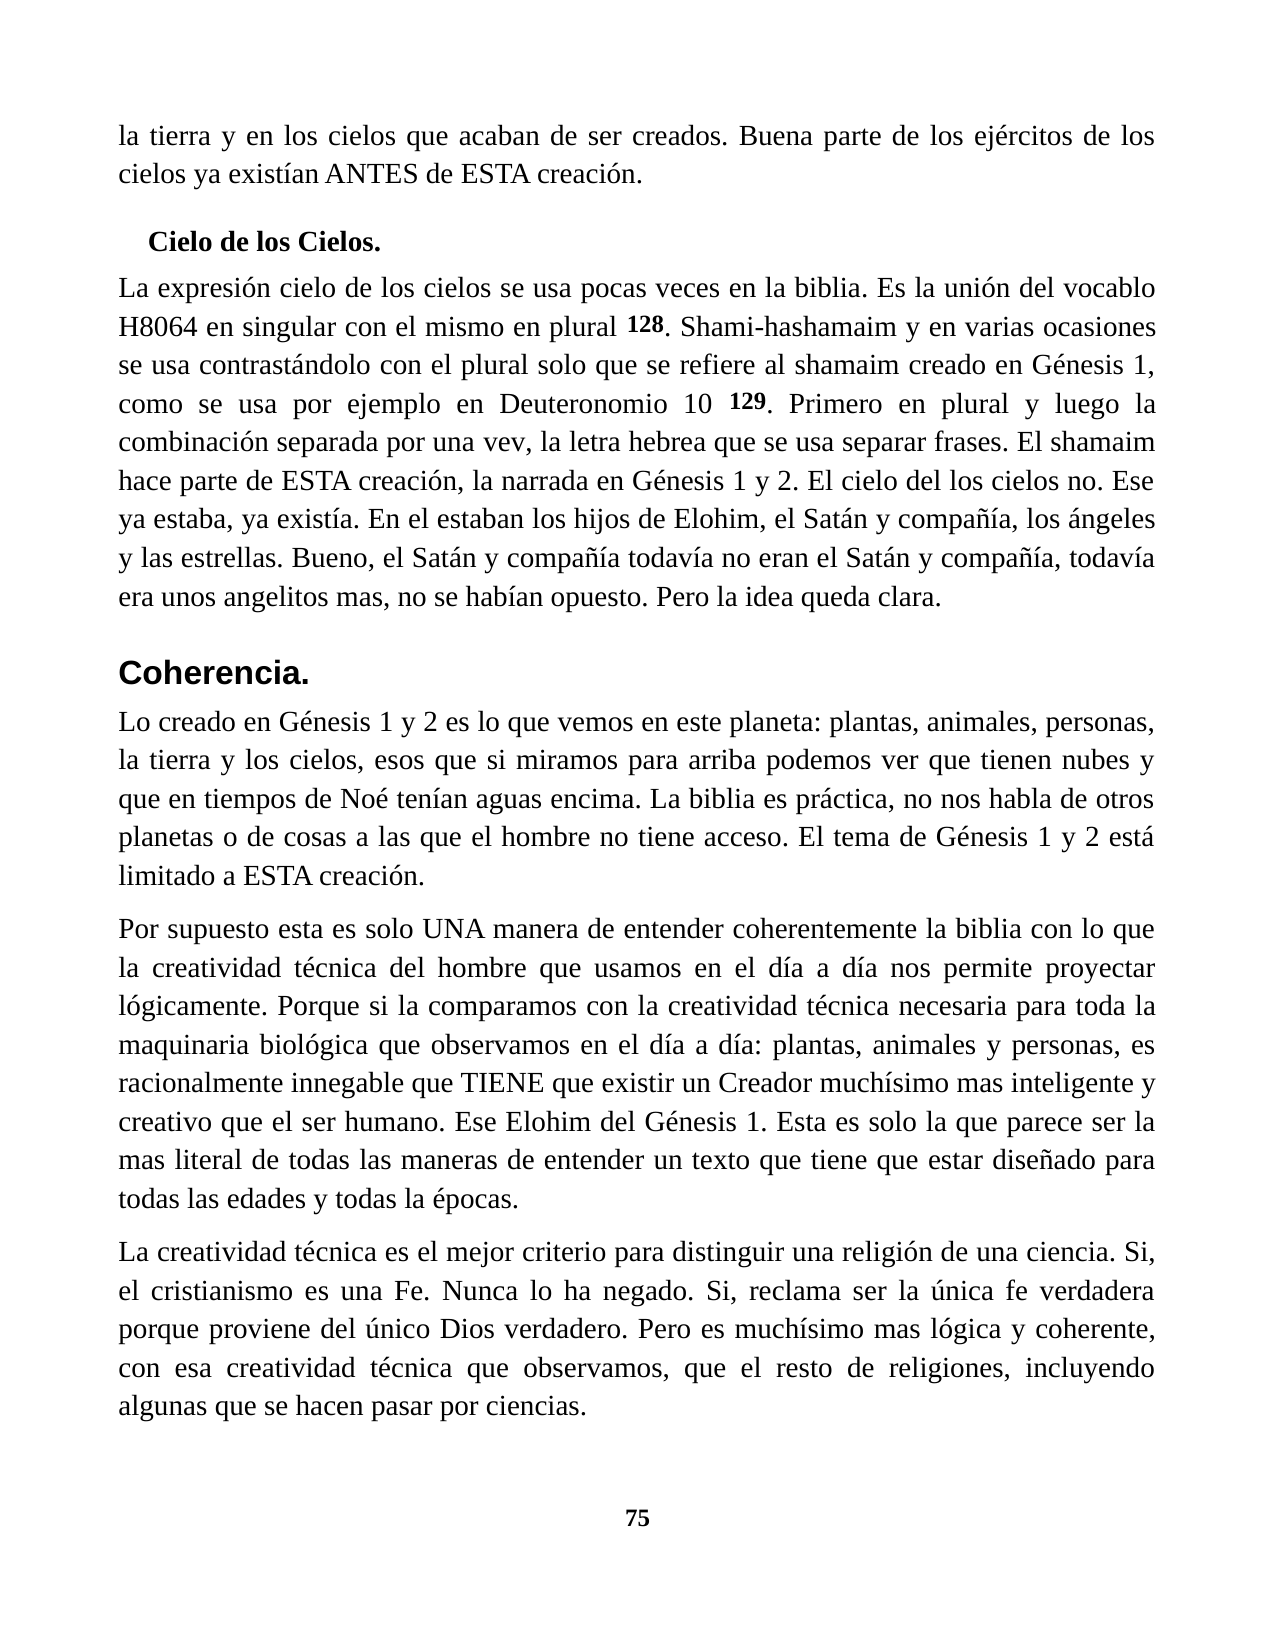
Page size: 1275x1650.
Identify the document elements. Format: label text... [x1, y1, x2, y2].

text La creatividad técnica es el mejor criterio para distinguir una religión de una ciencia. Si, el cristianismo es una Fe. Nunca lo ha negado. Si, reclama ser la única fe verdadera porque proviene del único Dios verdadero. Pero es muchísimo mas lógica y coherente, con esa creatividad técnica que observamos, que el resto de religiones, incluyendo algunas que se hacen pasar por ciencias. [118, 1234, 1157, 1422]
text La expresión cielo de los cielos se usa pocas veces en la biblia. Es la unión del vocablo H8064 en singular con el mismo en plural . Shami-hashamaim y en varias ocasiones se usa contrastándolo con el plural solo que se refiere al shamaim creado en Génesis 1, como se usa por ejemplo en Deuteronomio 10 . Primero en plural y luego la combinación separada por una vev, la letra hebrea que se usa separar frases. El shamaim hace parte de ESTA creación, la narrada en Génesis 1 y 2. El cielo del los cielos no. Ese ya estaba, ya existía. En el estaban los hijos de Elohim, el Satán y compañía, los ángeles y las estrellas. Bueno, el Satán y compañía todavía no eran el Satán y compañía, todavía era unos angelitos mas, no se habían opuesto. Pero la idea queda clara. [118, 270, 1157, 612]
subtitle Cielo de los Cielos. [148, 224, 1157, 258]
text la tierra y en los cielos que acaban de ser creados. Buena parte de los ejércitos de los cielos ya existían ANTES de ESTA creación. [118, 118, 1157, 190]
subtitle Coherencia. [118, 653, 1157, 691]
text Por supuesto esta es solo UNA manera de entender coherentemente la biblia con lo que la creatividad técnica del hombre que usamos en el día a día nos permite proyectar lógicamente. Porque si la comparamos con la creatividad técnica necesaria para toda la maquinaria biológica que observamos en el día a día: plantas, animales y personas, es racionalmente innegable que TIENE que existir un Creador muchísimo mas inteligente y creativo que el ser humano. Ese Elohim del Génesis 1. Esta es solo la que parece ser la mas literal de todas las maneras de entender un texto que tiene que estar diseñado para todas las edades y todas la épocas. [118, 911, 1157, 1214]
text Lo creado en Génesis 1 y 2 es lo que vemos en este planeta: plantas, animales, personas, la tierra y los cielos, esos que si miramos para arriba podemos ver que tienen nubes y que en tiempos de Noé tenían aguas encima. La biblia es práctica, no nos habla de otros planetas o de cosas a las que el hombre no tiene acceso. El tema de Génesis 1 y 2 está limitado a ESTA creación. [118, 704, 1157, 892]
